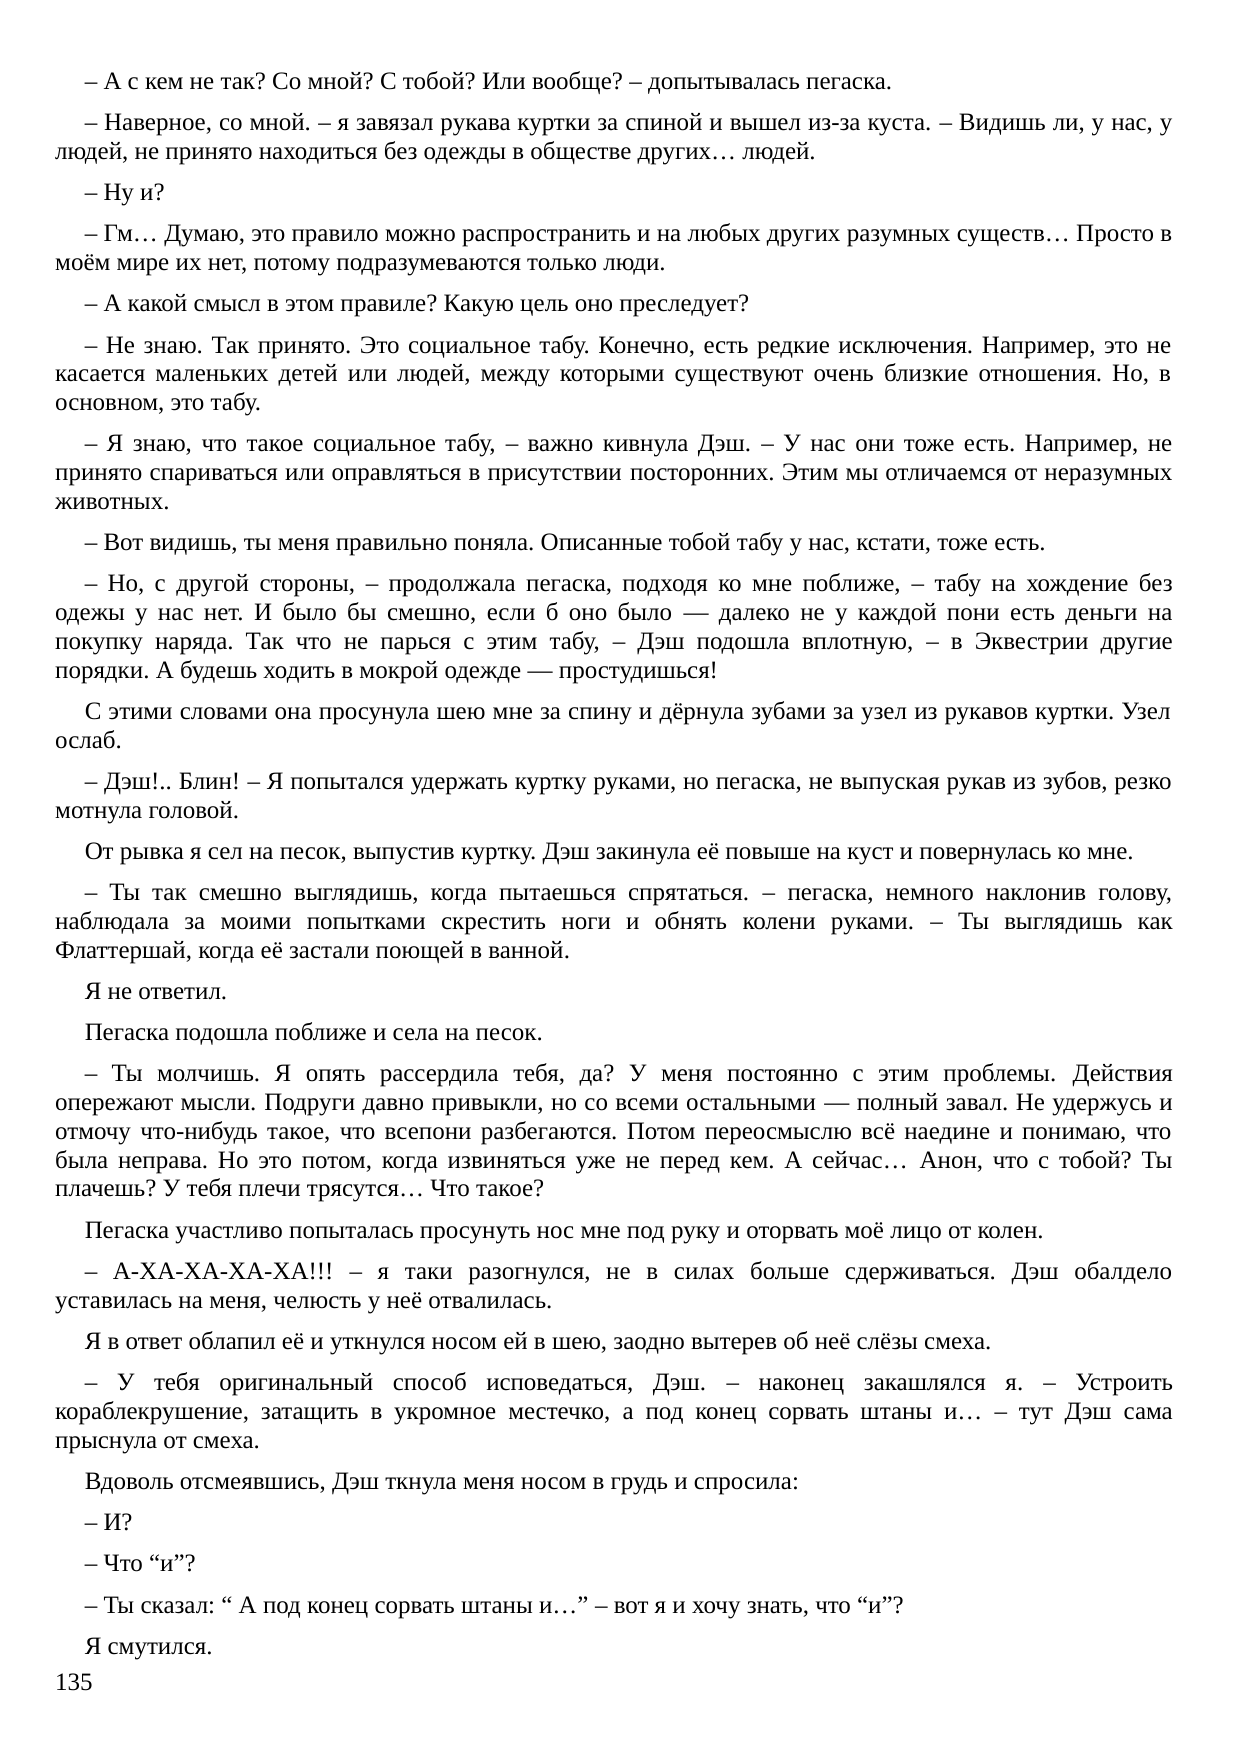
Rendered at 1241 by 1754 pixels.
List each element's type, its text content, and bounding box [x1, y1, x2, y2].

text Пегаска участливо попыталась просунуть нос мне под руку и оторвать моё лицо от колен. [55, 1215, 1173, 1243]
text Я не ответил. [55, 976, 1173, 1005]
text – Я знаю, что такое социальное табу, – важно кивнула Дэш. – У нас они тоже есть. Например, не принято спариваться или оправляться в присутствии посторонних. Этим мы отличаемся от неразумных животных. [55, 428, 1173, 515]
text Пегаска подошла поближе и села на песок. [55, 1017, 1173, 1046]
text – Но, с другой стороны, – продолжала пегаска, подходя ко мне поближе, – табу на хождение без одежы у нас нет. И было бы смешно, если б оно было — далеко не у каждой пони есть деньги на покупку наряда. Так что не парься с этим табу, – Дэш подошла вплотную, – в Эквестрии другие порядки. А будешь ходить в мокрой одежде — простудишься! [55, 568, 1173, 683]
text – Дэш!.. Блин! – Я попытался удержать куртку руками, но пегаска, не выпуская рукав из зубов, резко мотнула головой. [55, 766, 1173, 823]
text – Не знаю. Так принято. Это социальное табу. Конечно, есть редкие исключения. Например, это не касается маленьких детей или людей, между которыми существуют очень близкие отношения. Но, в основном, это табу. [55, 330, 1173, 416]
text – А-ХА-ХА-ХА-ХА!!! – я таки разогнулся, не в силах больше сдерживаться. Дэш обалдело уставилась на меня, челюсть у неё отвалилась. [55, 1256, 1173, 1313]
text Вдоволь отсмеявшись, Дэш ткнула меня носом в грудь и спросила: [55, 1466, 1173, 1495]
text – Ты так смешно выглядишь, когда пытаешься спрятаться. – пегаска, немного наклонив голову, наблюдала за моими попытками скрестить ноги и обнять колени руками. – Ты выглядишь как Флаттершай, когда её застали поющей в ванной. [55, 877, 1173, 963]
text – Ну и? [55, 177, 1173, 206]
text Я смутился. [55, 1631, 1173, 1660]
text – Вот видишь, ты меня правильно поняла. Описанные тобой табу у нас, кстати, тоже есть. [55, 527, 1173, 556]
text – Наверное, со мной. – я завязал рукава куртки за спиной и вышел из-за куста. – Видишь ли, у нас, у людей, не принято находиться без одежды в обществе других… людей. [55, 107, 1173, 165]
text – И? [55, 1507, 1173, 1536]
text – Что “и”? [55, 1548, 1173, 1577]
text – Ты сказал: “ А под конец сорвать штаны и…” – вот я и хочу знать, что “и”? [55, 1590, 1173, 1618]
text Я в ответ облапил её и уткнулся носом ей в шею, заодно вытерев об неё слёзы смеха. [55, 1326, 1173, 1355]
text С этими словами она просунула шею мне за спину и дёрнула зубами за узел из рукавов куртки. Узел ослаб. [55, 696, 1173, 753]
text – Гм… Думаю, это правило можно распространить и на любых других разумных существ… Просто в моём мире их нет, потому подразумеваются только люди. [55, 218, 1173, 276]
text – А какой смысл в этом правиле? Какую цель оно преследует? [55, 288, 1173, 317]
text – У тебя оригинальный способ исповедаться, Дэш. – наконец закашлялся я. – Устроить кораблекрушение, затащить в укромное местечко, а под конец сорвать штаны и… – тут Дэш сама прыснула от смеха. [55, 1367, 1173, 1453]
text – А с кем не так? Со мной? С тобой? Или вообще? – допытывалась пегаска. [55, 66, 1173, 95]
text – Ты молчишь. Я опять рассердила тебя, да? У меня постоянно с этим проблемы. Действия опережают мысли. Подруги давно привыкли, но со всеми остальными — полный завал. Не удержусь и отмочу что-нибудь такое, что всепони разбегаются. Потом переосмыслю всё наедине и понимаю, что была неправа. Но это потом, когда извиняться уже не перед кем. А сейчас… Анон, что с тобой? Ты плачешь? У тебя плечи трясутся… Что такое? [55, 1058, 1173, 1202]
text От рывка я сел на песок, выпустив куртку. Дэш закинула её повыше на куст и повернулась ко мне. [55, 836, 1173, 865]
